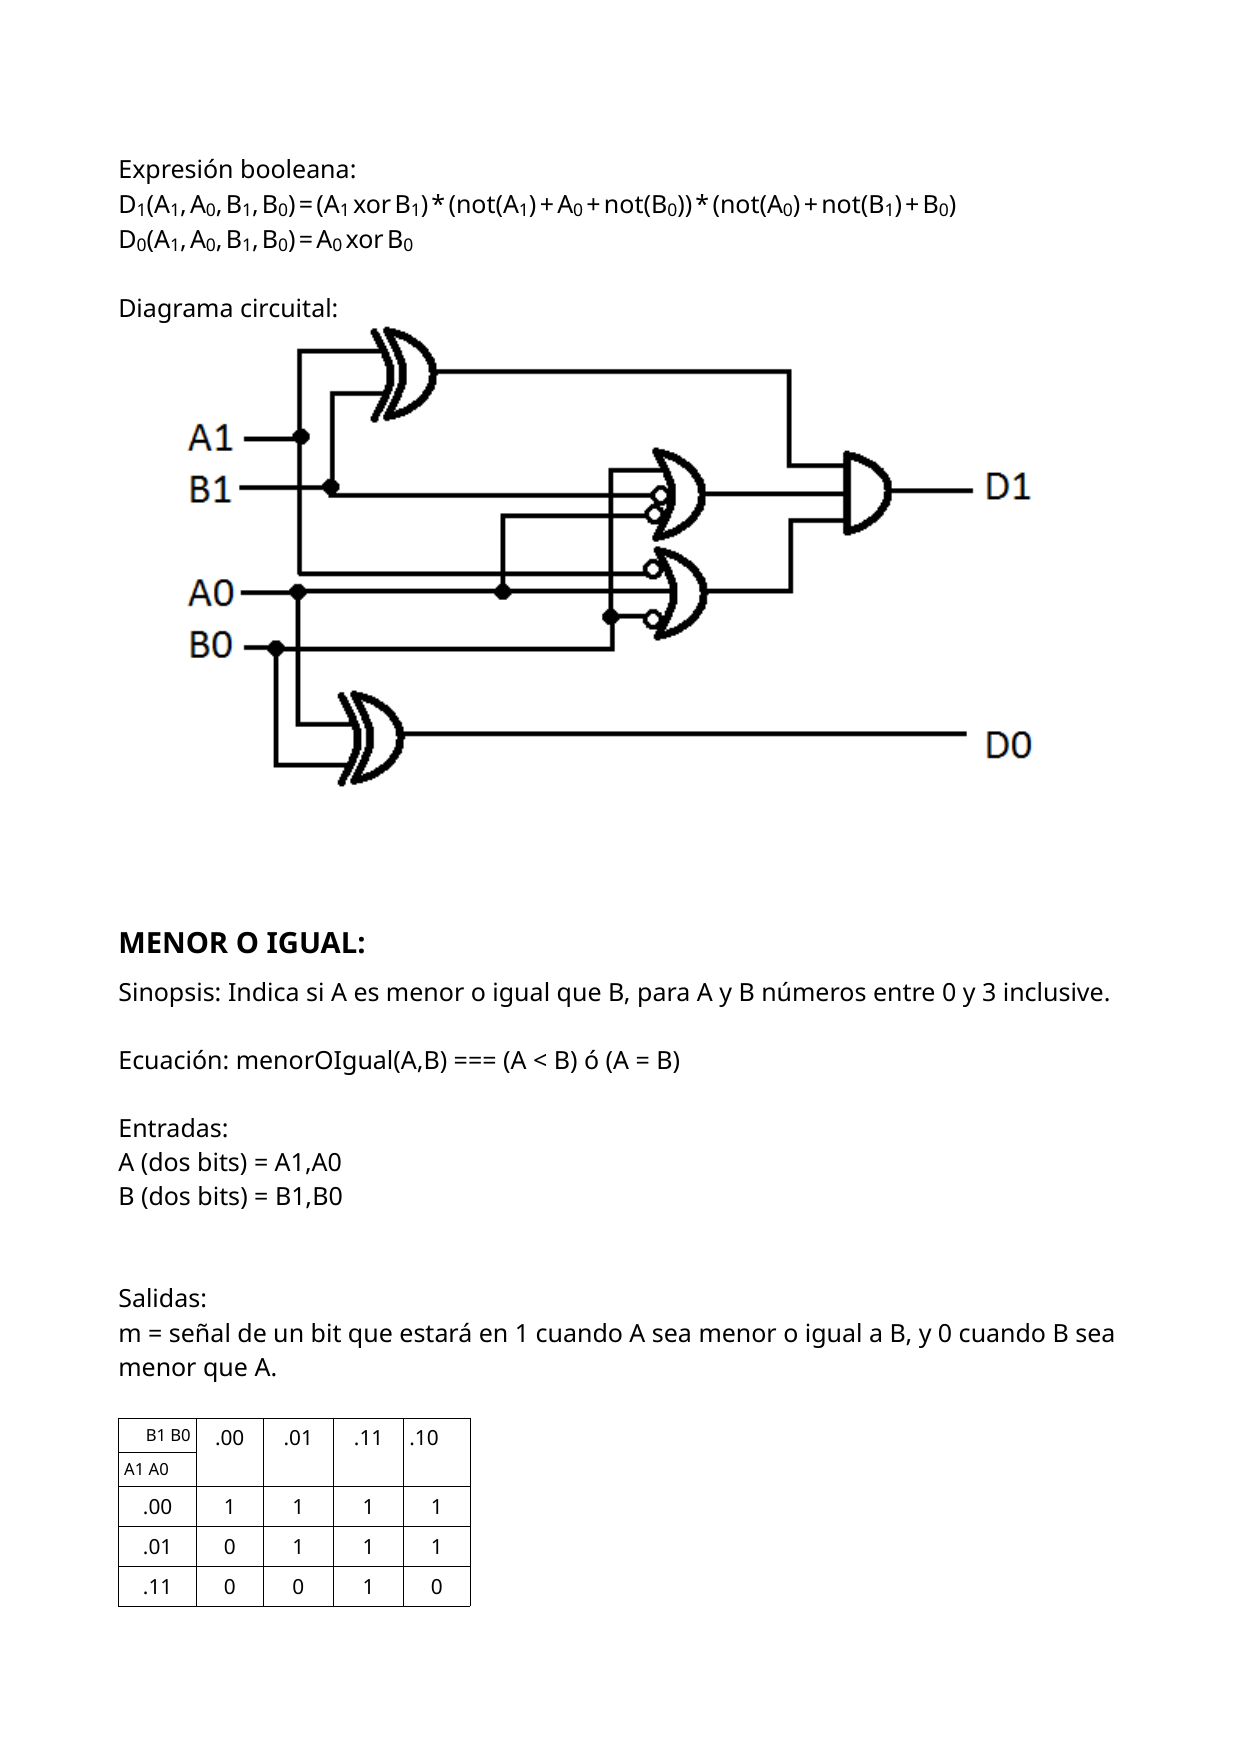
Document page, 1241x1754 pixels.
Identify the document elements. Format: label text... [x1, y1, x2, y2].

text Ecuación: menorOIgual(A,B) === (A < B) ó (A = B) [118, 1043, 1122, 1077]
table_cell 0 [197, 1567, 263, 1606]
table_header .11 [334, 1419, 403, 1486]
text m = señal de un bit que estará en 1 cuando A sea menor o igual a B, y 0 cuando B sea menor que A. [118, 1315, 1122, 1383]
text Salidas: [118, 1281, 1122, 1315]
table_cell 1 [264, 1527, 333, 1566]
picture [177, 324, 1064, 796]
table_cell .01 [119, 1527, 196, 1566]
table_header .00 [197, 1419, 263, 1486]
table_cell 1 [264, 1487, 333, 1526]
table_cell 0 [404, 1567, 470, 1606]
text Diagrama circuital: [118, 291, 1122, 325]
table_cell 1 [334, 1567, 403, 1606]
table_cell A1 A0 [119, 1453, 196, 1486]
text Sinopsis: Indica si A es menor o igual que B, para A y B números entre 0 y 3 inclusive. [118, 974, 1122, 1009]
text Expresión booleana: [118, 152, 1122, 186]
table_cell 1 [197, 1487, 263, 1526]
table_cell 1 [404, 1527, 470, 1566]
table_cell 1 [334, 1487, 403, 1526]
text Entradas: [118, 1111, 1122, 1145]
text D0(A1, A0, B1, B0) = A0 xor B0 [118, 221, 1122, 257]
table_header B1 B0 [119, 1419, 196, 1452]
table_cell .00 [119, 1487, 196, 1526]
table_cell 1 [334, 1527, 403, 1566]
table_cell .11 [119, 1567, 196, 1606]
text B (dos bits) = B1,B0 [118, 1179, 1122, 1213]
text D1(A1, A0, B1, B0) = (A1 xor B1) * (not(A1) + A0 + not(B0)) * (not(A0) + not(B1) + B0) [118, 186, 1122, 221]
table_cell 0 [197, 1527, 263, 1566]
table_cell 1 [404, 1487, 470, 1526]
text A (dos bits) = A1,A0 [118, 1145, 1122, 1179]
table_header .10 [404, 1419, 470, 1486]
subtitle MENOR O IGUAL: [118, 922, 1122, 962]
table_cell 0 [264, 1567, 333, 1606]
table_header .01 [264, 1419, 333, 1486]
